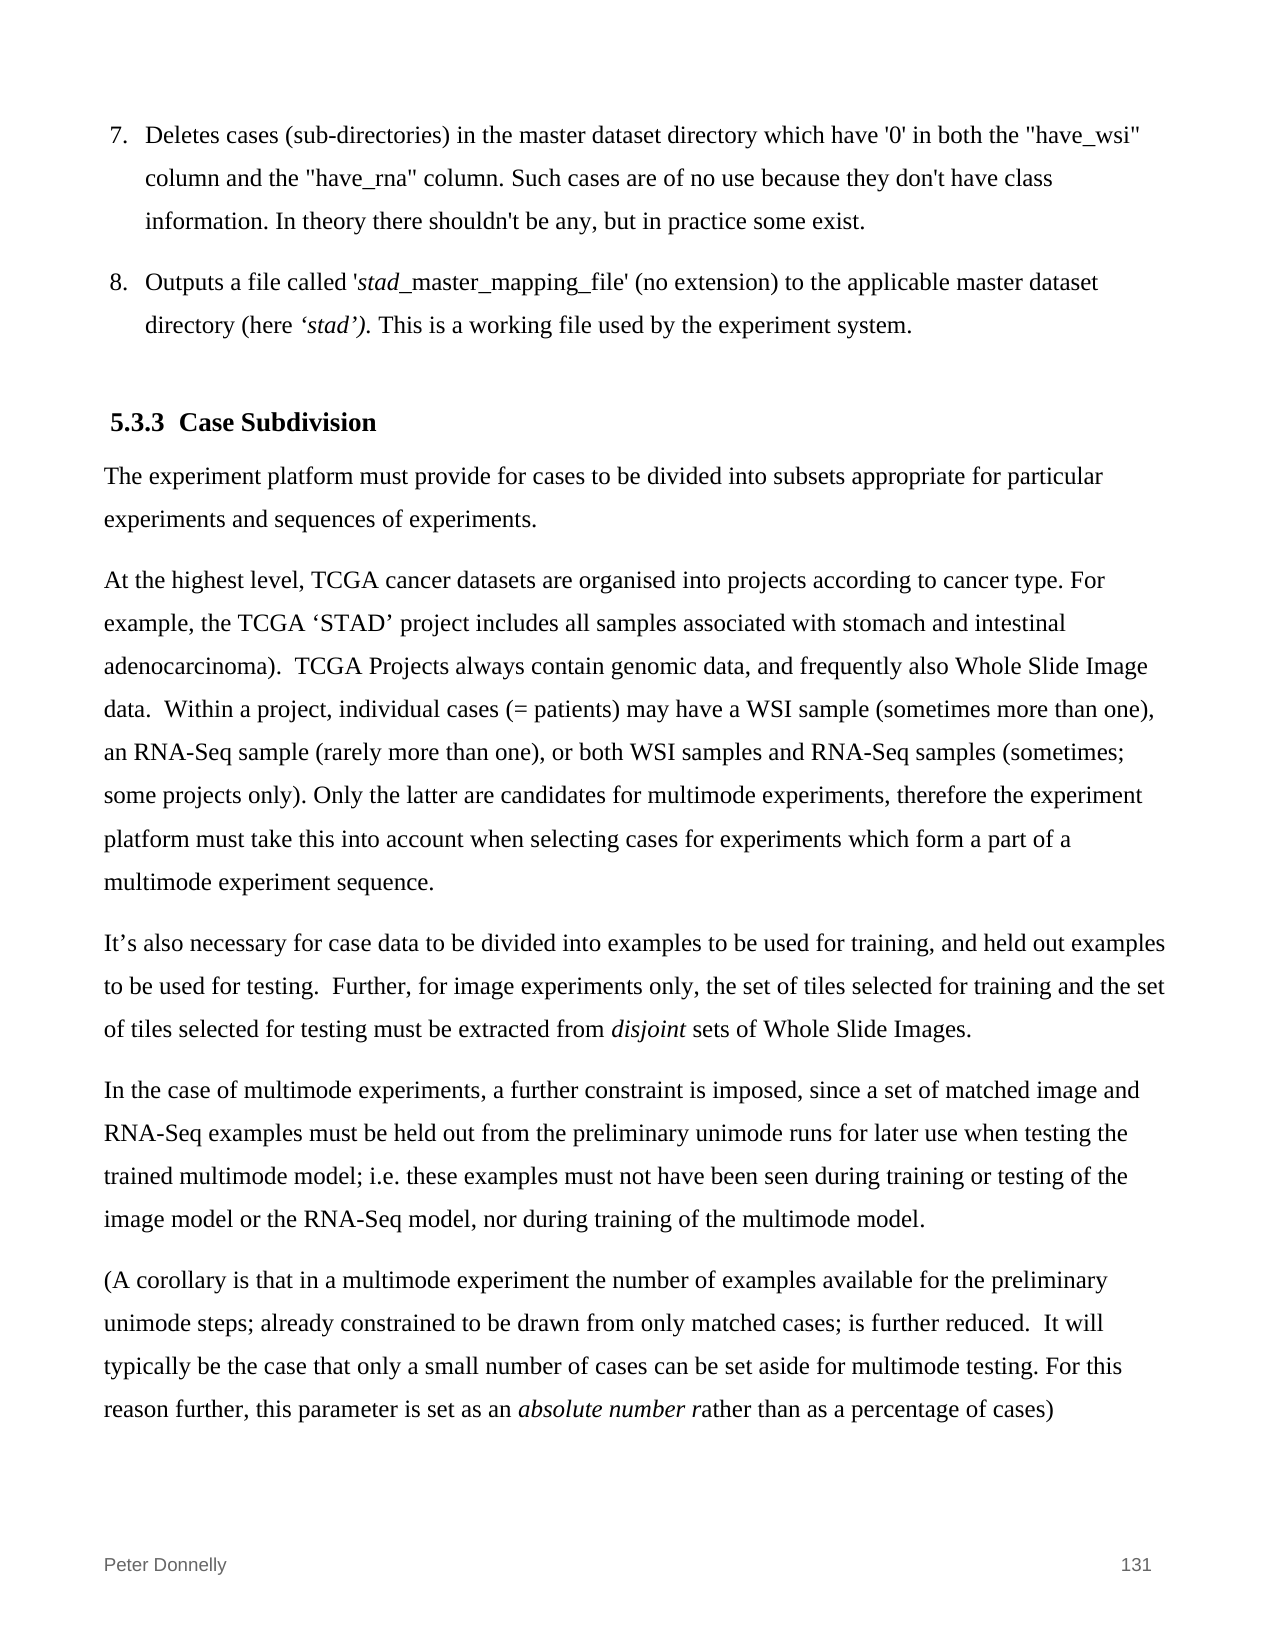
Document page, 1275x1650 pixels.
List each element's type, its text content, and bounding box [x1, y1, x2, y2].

text It’s also necessary for case data to be divided into examples to be used for training, and held out examples to be used for testing. Further, for image experiments only, the set of tiles selected for training and the set of tiles selected for testing must be extracted from disjoint sets of Whole Slide Images. [103, 928, 1181, 1043]
list Outputs a file called 'stad_master_mapping_file' (no extension) to the applicable master dataset directory (here ‘stad’). This is a working file used by the experiment system. [109, 267, 1181, 339]
list Deletes cases (sub-directories) in the master dataset directory which have '0' in both the "have_wsi" column and the "have_rna" column. Such cases are of no use because they don't have class information. In theory there shouldn't be any, but in practice some exist. [109, 120, 1181, 235]
subtitle Case Subdivision [103, 406, 1181, 437]
text (A corollary is that in a multimode experiment the number of examples available for the preliminary unimode steps; already constrained to be drawn from only matched cases; is further reduced. It will typically be the case that only a small number of cases can be set aside for multimode testing. For this reason further, this parameter is set as an absolute number rather than as a percentage of cases) [103, 1265, 1181, 1423]
text At the highest level, TCGA cancer datasets are organised into projects according to cancer type. For example, the TCGA ‘STAD’ project includes all samples associated with stomach and intestinal adenocarcinoma). TCGA Projects always contain genomic data, and frequently also Whole Slide Image data. Within a project, individual cases (= patients) may have a WSI sample (sometimes more than one), an RNA-Seq sample (rarely more than one), or both WSI samples and RNA-Seq samples (sometimes; some projects only). Only the latter are candidates for multimode experiments, therefore the experiment platform must take this into account when selecting cases for experiments which form a part of a multimode experiment sequence. [103, 565, 1181, 896]
text In the case of multimode experiments, a further constraint is imposed, since a set of matched image and RNA-Seq examples must be held out from the preliminary unimode runs for later use when testing the trained multimode model; i.e. these examples must not have been seen during training or testing of the image model or the RNA-Seq model, nor during training of the multimode model. [103, 1075, 1181, 1233]
text The experiment platform must provide for cases to be divided into subsets appropriate for particular experiments and sequences of experiments. [103, 461, 1181, 533]
